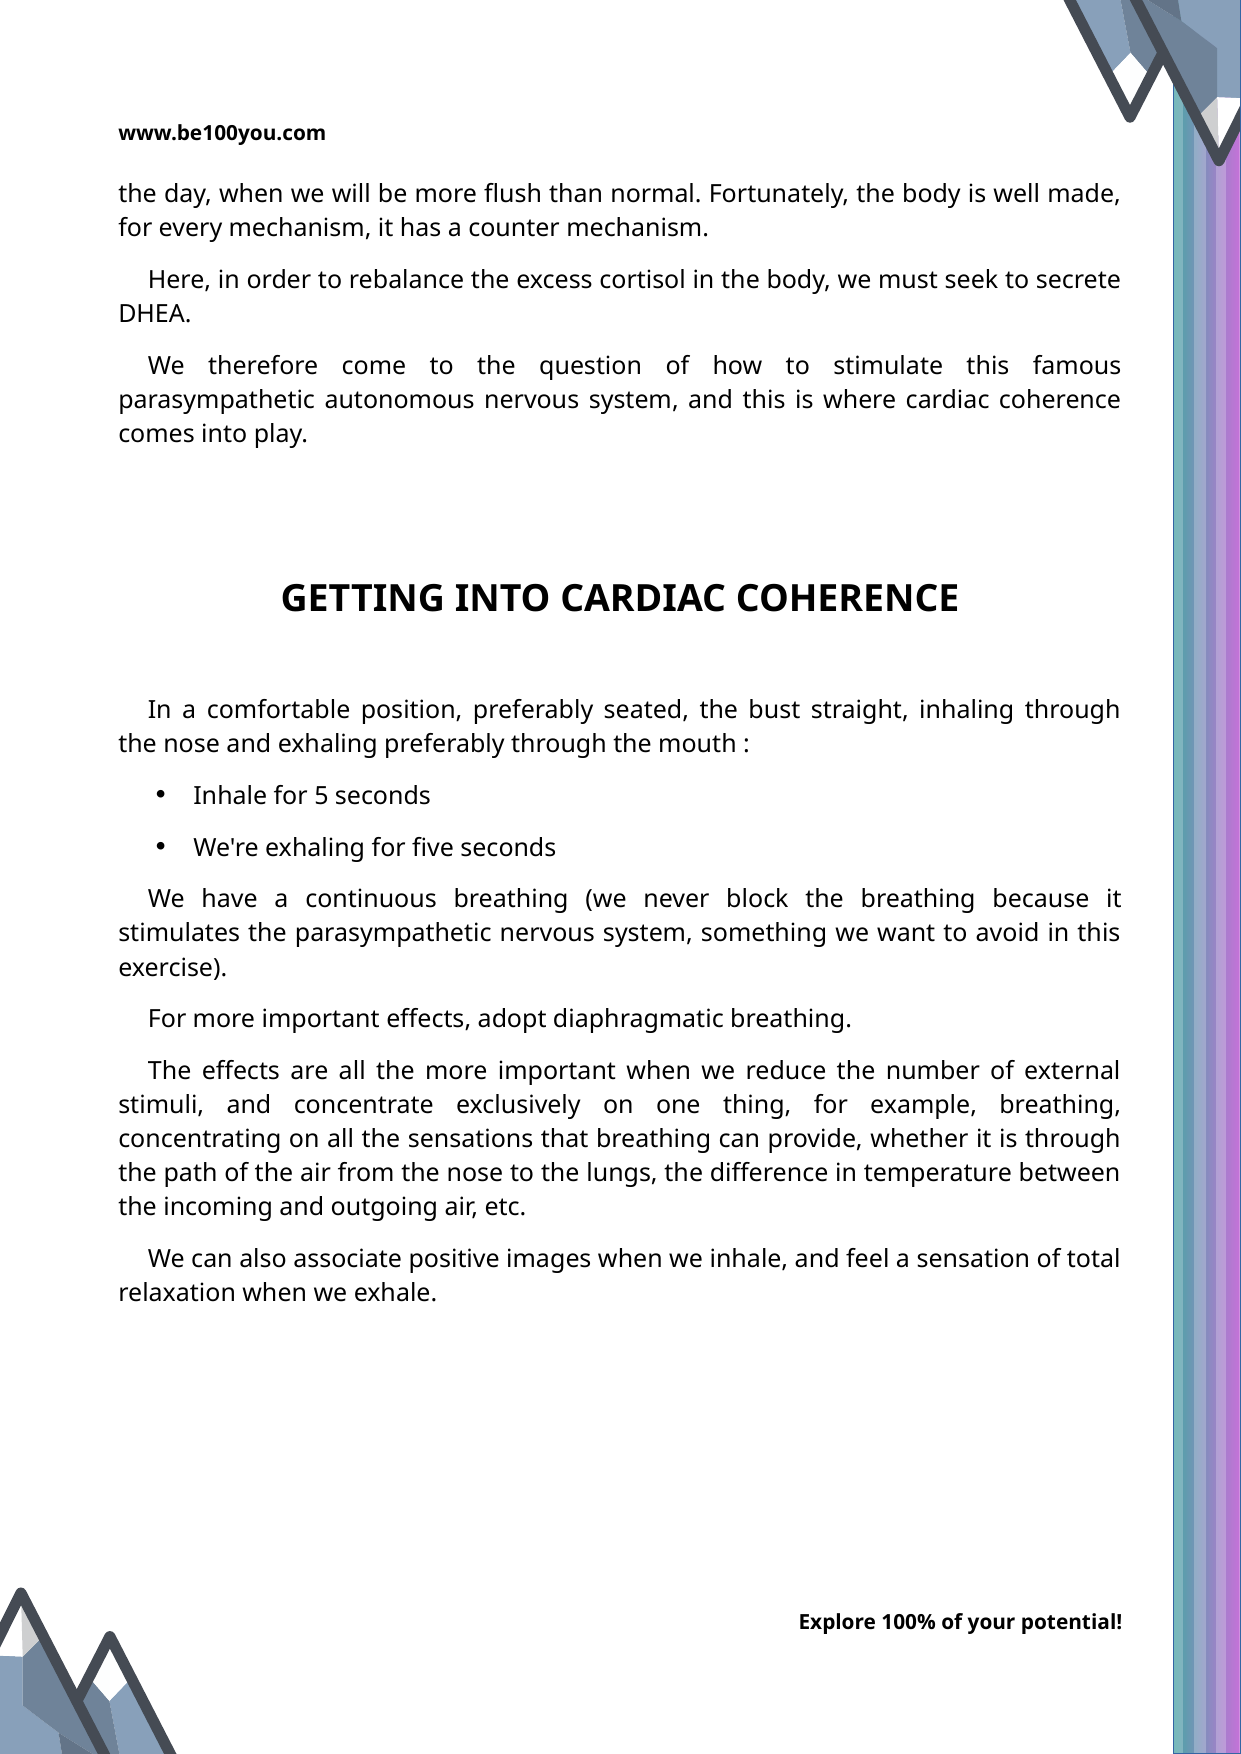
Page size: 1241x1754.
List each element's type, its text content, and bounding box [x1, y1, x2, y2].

text We can also associate positive images when we inhale, and feel a sensation of total relaxation when we exhale. [118, 1241, 1122, 1309]
list We're exhaling for five seconds [156, 829, 1122, 863]
text We therefore come to the question of how to stimulate this famous parasympathetic autonomous nervous system, and this is where cardiac coherence comes into play. [118, 348, 1122, 450]
text The effects are all the more important when we reduce the number of external stimuli, and concentrate exclusively on one thing, for example, breathing, concentrating on all the sensations that breathing can provide, whether it is through the path of the air from the nose to the lungs, the difference in temperature between the incoming and outgoing air, etc. [118, 1053, 1122, 1223]
text GETTING INTO CARDIAC COHERENCE [118, 571, 1122, 622]
text In a comfortable position, preferably seated, the bust straight, inhaling through the nose and exhaling preferably through the mouth : [118, 692, 1122, 760]
text the day, when we will be more flush than normal. Fortunately, the body is well made, for every mechanism, it has a counter mechanism. [118, 176, 1122, 244]
text Here, in order to rebalance the excess cortisol in the body, we must seek to secrete DHEA. [118, 262, 1122, 330]
list Inhale for 5 seconds [156, 777, 1122, 812]
text We have a continuous breathing (we never block the breathing because it stimulates the parasympathetic nervous system, something we want to avoid in this exercise). [118, 881, 1122, 983]
text For more important effects, adopt diaphragmatic breathing. [118, 1001, 1122, 1035]
